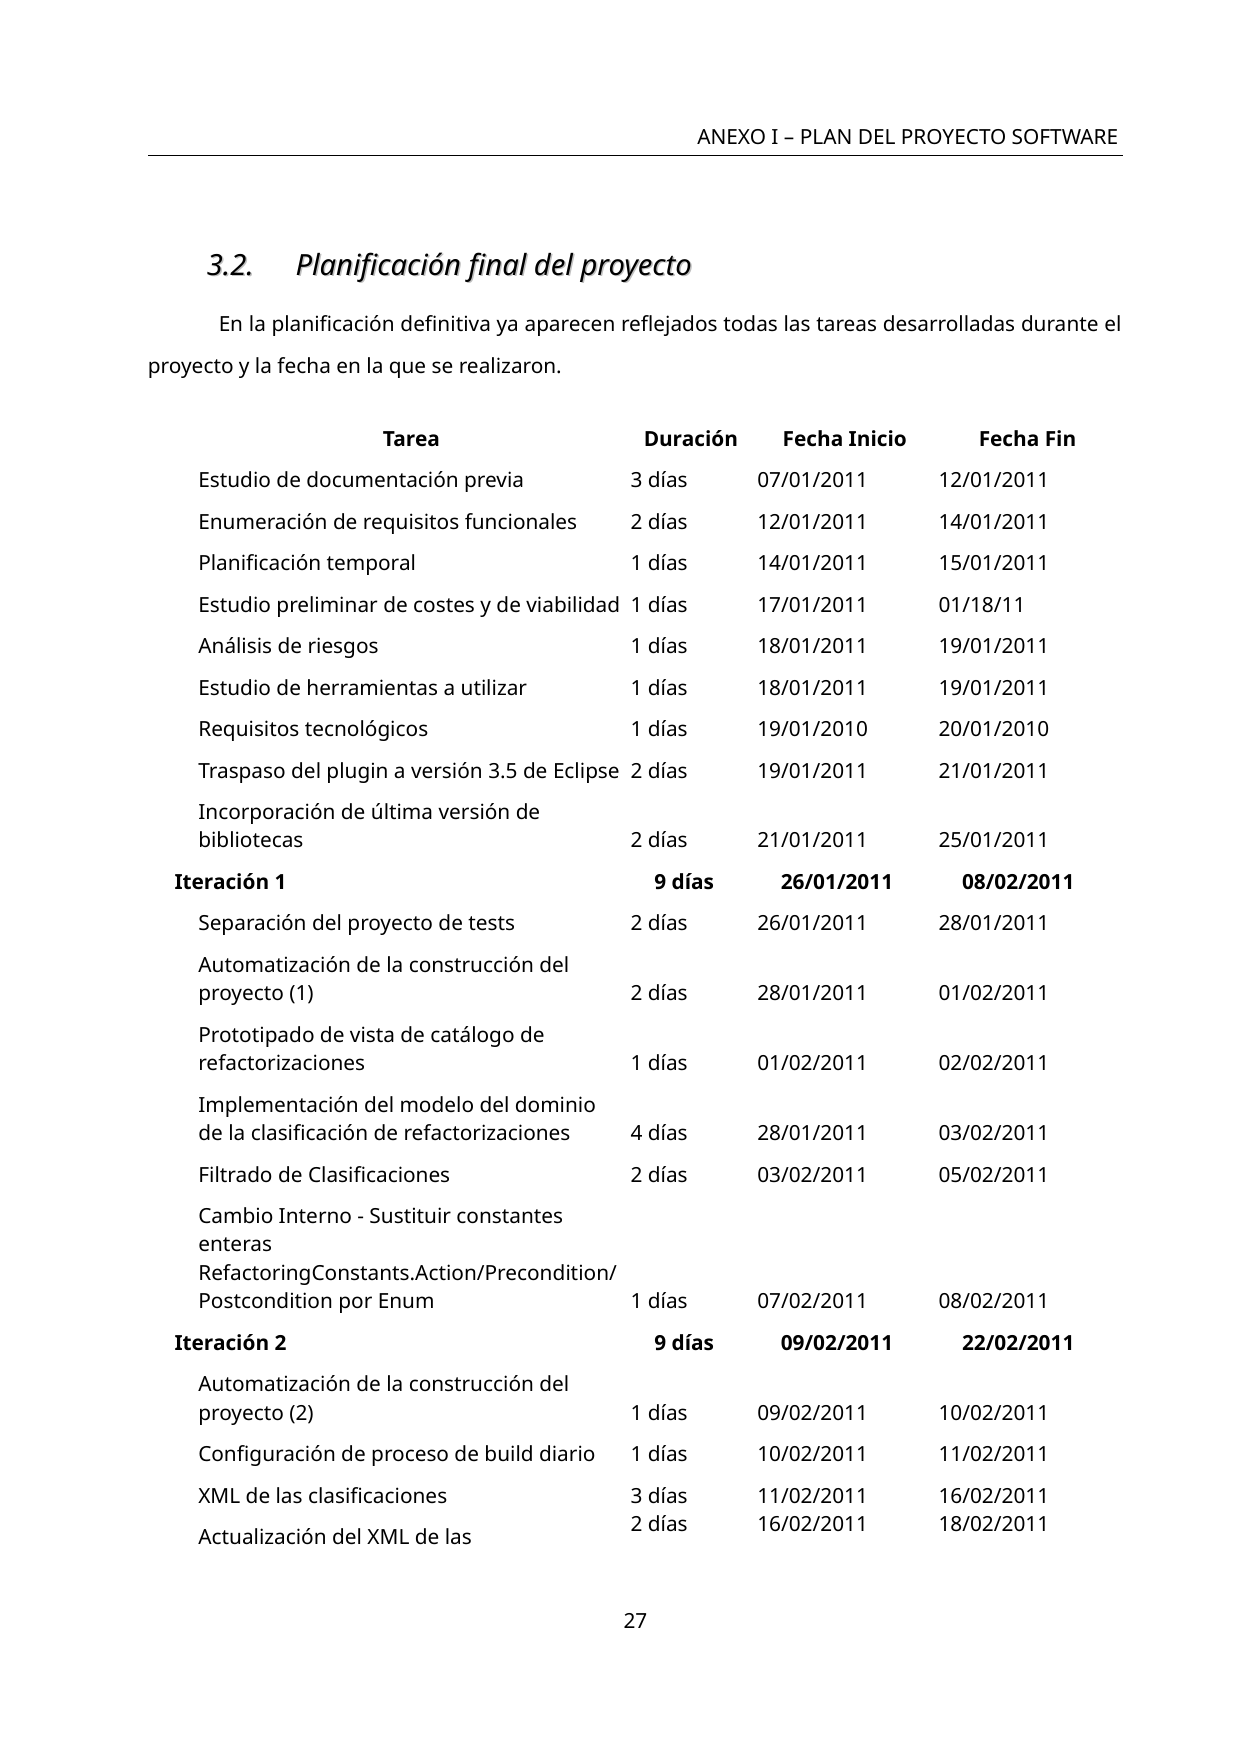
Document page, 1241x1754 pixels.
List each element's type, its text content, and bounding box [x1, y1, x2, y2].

table_cell Cambio Interno - Sustituir constantes enteras RefactoringConstants.Action/Precondition/Postcondition por Enum [148, 1188, 627, 1315]
table_cell 19/01/2011 [754, 743, 935, 784]
table_cell Estudio de documentación previa [148, 453, 627, 494]
table_cell XML de las clasificaciones [148, 1468, 627, 1509]
table_cell Prototipado de vista de catálogo de refactorizaciones [148, 1007, 627, 1077]
table_cell Automatización de la construcción del proyecto (2) [148, 1356, 627, 1426]
table_cell Filtrado de Clasificaciones [148, 1147, 627, 1188]
table_cell 3 días [627, 453, 754, 494]
table_cell 26/01/2011 [754, 896, 935, 937]
table_cell 10/02/2011 [754, 1426, 935, 1468]
table_cell 01/02/2011 [935, 937, 1119, 1007]
table_cell Incorporación de última versión de bibliotecas [148, 784, 627, 854]
table_header Duración [627, 406, 754, 452]
table_cell 25/01/2011 [935, 784, 1119, 854]
table_cell 28/01/2011 [754, 1077, 935, 1147]
subtitle Planificación final del proyecto [207, 244, 1123, 284]
table_cell 19/01/2010 [754, 701, 935, 743]
table_header Fecha Inicio [754, 406, 935, 452]
table_cell 1 días [627, 535, 754, 577]
table_cell 11/02/2011 [754, 1468, 935, 1509]
table_cell 1 días [627, 1007, 754, 1077]
table_cell 28/01/2011 [754, 937, 935, 1007]
table_cell 26/01/2011 [754, 854, 935, 896]
table_cell 18/01/2011 [754, 660, 935, 701]
table_cell 07/01/2011 [754, 453, 935, 494]
table_cell 1 días [627, 577, 754, 618]
table_cell 22/02/2011 [935, 1315, 1119, 1356]
table_cell 05/02/2011 [935, 1147, 1119, 1188]
table_cell 09/02/2011 [754, 1356, 935, 1426]
table_cell 08/02/2011 [935, 1188, 1119, 1315]
table_cell 1 días [627, 701, 754, 743]
table_cell Automatización de la construcción del proyecto (1) [148, 937, 627, 1007]
table_cell 28/01/2011 [935, 896, 1119, 937]
table_cell 07/02/2011 [754, 1188, 935, 1315]
table_cell 03/02/2011 [935, 1077, 1119, 1147]
table_cell Traspaso del plugin a versión 3.5 de Eclipse [148, 743, 627, 784]
table_cell Estudio preliminar de costes y de viabilidad [148, 577, 627, 618]
table_cell 01/02/2011 [754, 1007, 935, 1077]
table_cell 19/01/2011 [935, 618, 1119, 660]
table_cell 16/02/2011 [754, 1509, 935, 1551]
table_cell 18/01/2011 [754, 618, 935, 660]
table_cell 08/02/2011 [935, 854, 1119, 896]
table_cell 4 días [627, 1077, 754, 1147]
table_cell 3 días [627, 1468, 754, 1509]
table_cell 14/01/2011 [754, 535, 935, 577]
table_cell Separación del proyecto de tests [148, 896, 627, 937]
table_cell Configuración de proceso de build diario [148, 1426, 627, 1468]
table_cell 15/01/2011 [935, 535, 1119, 577]
table_cell 9 días [627, 1315, 754, 1356]
table_cell 9 días [627, 854, 754, 896]
table_cell 2 días [627, 494, 754, 535]
table_cell 1 días [627, 1356, 754, 1426]
table_cell 21/01/2011 [935, 743, 1119, 784]
table_cell Análisis de riesgos [148, 618, 627, 660]
table_cell Implementación del modelo del dominio de la clasificación de refactorizaciones [148, 1077, 627, 1147]
table_header Fecha Fin [935, 406, 1119, 452]
table_cell 2 días [627, 1509, 754, 1551]
table_cell Estudio de herramientas a utilizar [148, 660, 627, 701]
table_cell 2 días [627, 743, 754, 784]
table_cell 2 días [627, 784, 754, 854]
table_cell 03/02/2011 [754, 1147, 935, 1188]
table_header Tarea [148, 406, 627, 452]
table_cell 14/01/2011 [935, 494, 1119, 535]
table_cell 12/01/2011 [754, 494, 935, 535]
table_cell 09/02/2011 [754, 1315, 935, 1356]
table_cell 2 días [627, 937, 754, 1007]
table_cell 1 días [627, 660, 754, 701]
table_cell Actualización del XML de las [148, 1509, 627, 1551]
text En la planificación definitiva ya aparecen reflejados todas las tareas desarrolladas durante el proyecto y la fecha en la que se realizaron. [148, 309, 1123, 380]
table_cell 11/02/2011 [935, 1426, 1119, 1468]
table_cell Iteración 1 [148, 854, 627, 896]
table_cell 18/02/2011 [935, 1509, 1119, 1551]
table_cell 1 días [627, 1188, 754, 1315]
table_cell 12/01/2011 [935, 453, 1119, 494]
table_cell 19/01/2011 [935, 660, 1119, 701]
table_cell Planificación temporal [148, 535, 627, 577]
table_cell 21/01/2011 [754, 784, 935, 854]
table_cell Iteración 2 [148, 1315, 627, 1356]
table_cell 1 días [627, 1426, 754, 1468]
table_cell 1 días [627, 618, 754, 660]
table_cell Enumeración de requisitos funcionales [148, 494, 627, 535]
table_cell 2 días [627, 896, 754, 937]
table_cell 02/02/2011 [935, 1007, 1119, 1077]
table_cell 20/01/2010 [935, 701, 1119, 743]
table_cell 18/01/11 [935, 577, 1119, 618]
table_cell 2 días [627, 1147, 754, 1188]
table_cell 16/02/2011 [935, 1468, 1119, 1509]
table_cell 10/02/2011 [935, 1356, 1119, 1426]
table_cell 17/01/2011 [754, 577, 935, 618]
table_cell Requisitos tecnológicos [148, 701, 627, 743]
